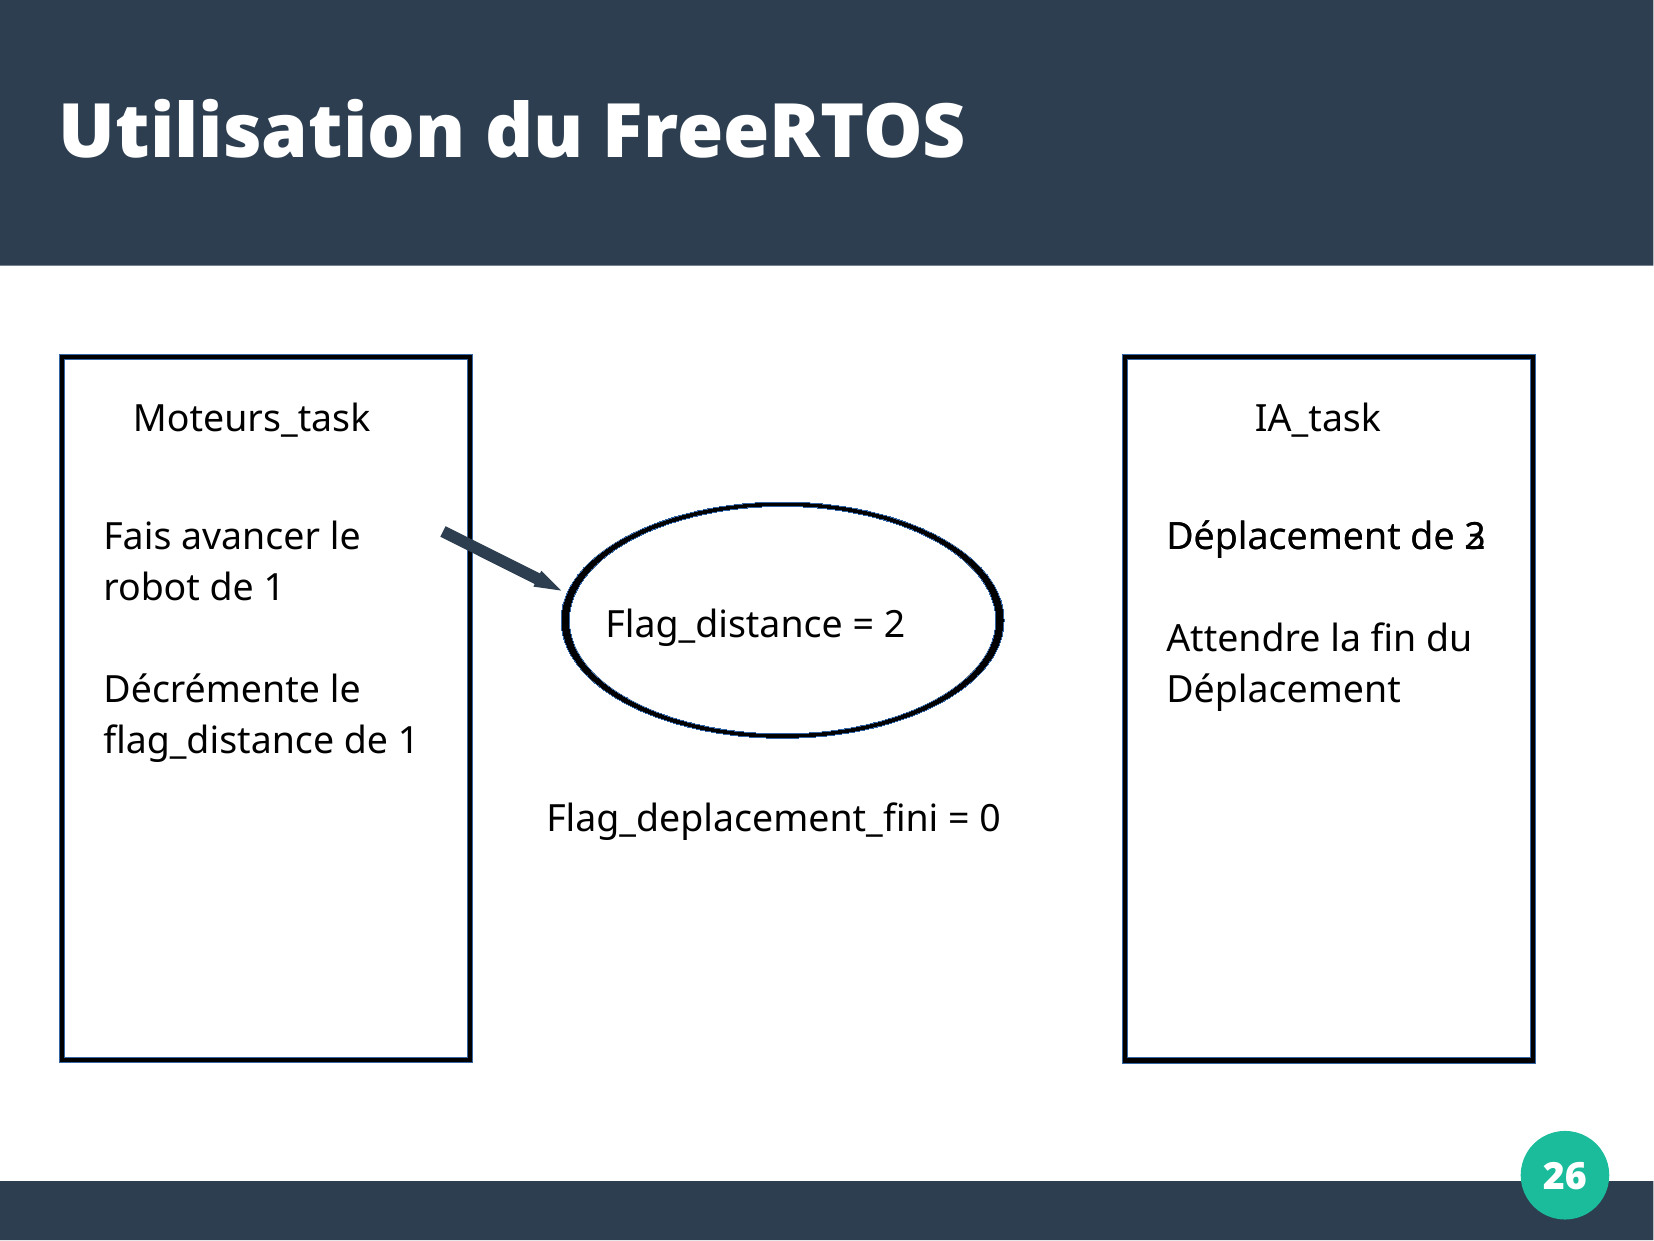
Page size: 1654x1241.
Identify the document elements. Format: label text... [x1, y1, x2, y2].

title Utilisation du FreeRTOS [59, 49, 1595, 207]
text_box [561, 502, 1005, 739]
text_box Fais avancer le robot de 1 Décrémente le flag_distance de 1 [88, 501, 473, 778]
text_box [1122, 354, 1536, 1064]
text_box Flag_distance = 2 [590, 590, 975, 650]
text_box IA_task [1240, 383, 1418, 443]
text_box Flag_deplacement_fini = 0 [531, 784, 1063, 886]
text_box [59, 354, 473, 1063]
text_box Moteurs_task [118, 383, 414, 443]
text_box Déplacement de 2 Attendre la fin du Déplacement [1151, 502, 1536, 691]
